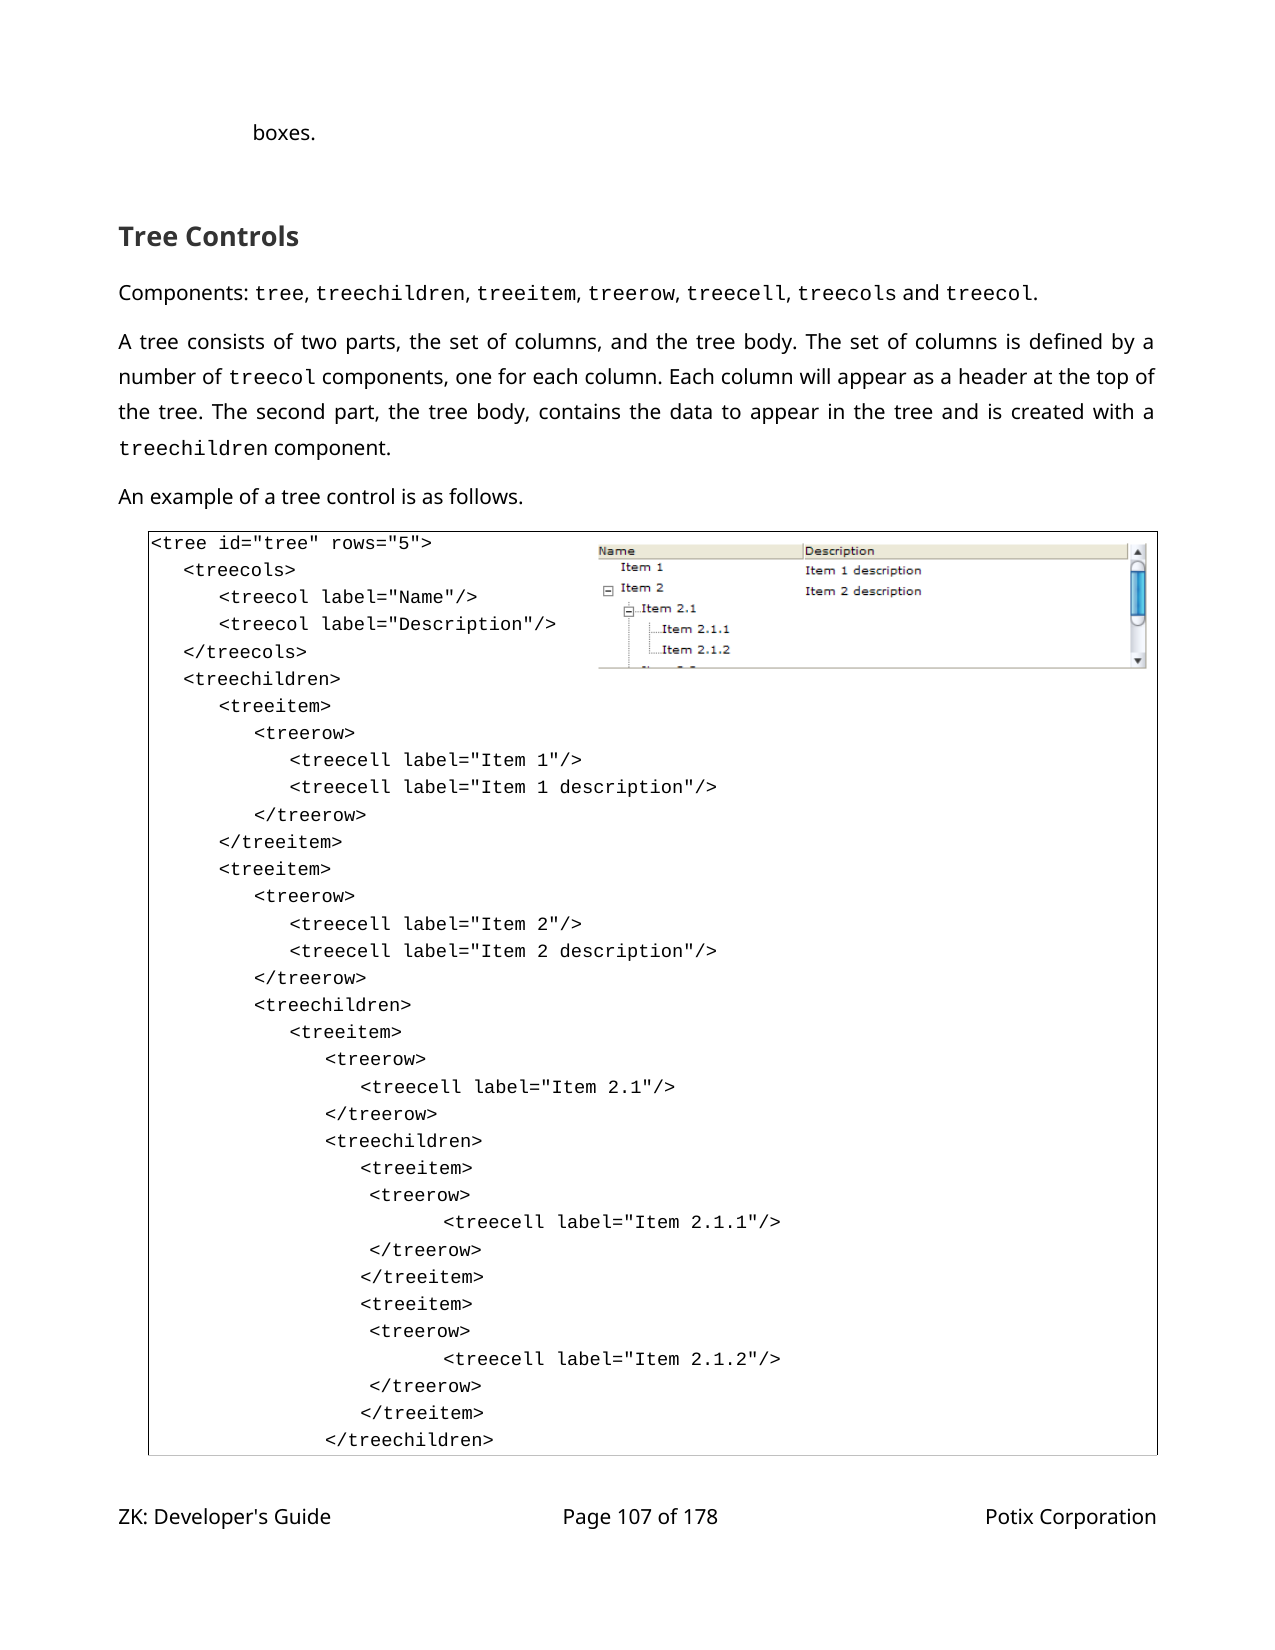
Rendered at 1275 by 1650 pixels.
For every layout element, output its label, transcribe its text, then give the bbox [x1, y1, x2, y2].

text </treerow> [149, 966, 1157, 990]
text <tree id="tree" rows="5"> [149, 532, 1157, 555]
list boxes. [215, 118, 1157, 146]
text An example of a tree control is as follows. [118, 482, 1157, 510]
text </treerow> [149, 803, 1157, 827]
text <treeitem> [149, 1156, 1157, 1180]
text <treerow> [149, 1319, 1157, 1343]
text </treeitem> [149, 1265, 1157, 1289]
text <treerow> [149, 1047, 1157, 1072]
text <treeitem> [149, 1020, 1157, 1044]
text <treecell label="Item 2.1.1"/> [149, 1210, 1157, 1235]
text <treecols> [149, 558, 594, 582]
text </treechildren> [149, 1428, 1157, 1455]
text <treechildren> [149, 1129, 1157, 1153]
text </treecols> [149, 639, 594, 664]
text <treecell label="Item 2 description"/> [149, 938, 1157, 963]
text <treecol label="Name"/> [149, 585, 594, 609]
text <treerow> [149, 884, 1157, 908]
text </treerow> [149, 1238, 1157, 1262]
text <treeitem> [149, 857, 1157, 881]
text </treeitem> [149, 1401, 1157, 1425]
text <treeitem> [149, 1292, 1157, 1316]
text </treerow> [149, 1102, 1157, 1126]
text <treerow> [149, 1183, 1157, 1207]
text Components: tree, treechildren, treeitem, treerow, treecell, treecols and treecol. [118, 278, 1157, 306]
text A tree consists of two parts, the set of columns, and the tree body. The set of columns is defined by a number of treecol components, one for each column. Each column will appear as a header at the top of the tree. The second part, the tree body, contains the data to appear in the tree and is created with a treechildren component. [118, 327, 1157, 461]
text <treecell label="Item 1"/> [149, 748, 1157, 772]
picture [594, 540, 1150, 671]
text <treeitem> [149, 694, 1157, 718]
text <treecell label="Item 2"/> [149, 911, 1157, 936]
text <treecell label="Item 2.1"/> [149, 1074, 1157, 1099]
subtitle Tree Controls [118, 217, 1157, 254]
text </treerow> [149, 1373, 1157, 1398]
text </treeitem> [149, 830, 1157, 854]
text <treecol label="Description"/> [149, 612, 594, 637]
text <treerow> [149, 721, 1157, 745]
text <treechildren> [149, 993, 1157, 1017]
text <treecell label="Item 1 description"/> [149, 775, 1157, 800]
text <treechildren> [149, 667, 1157, 691]
text <treecell label="Item 2.1.2"/> [149, 1346, 1157, 1371]
